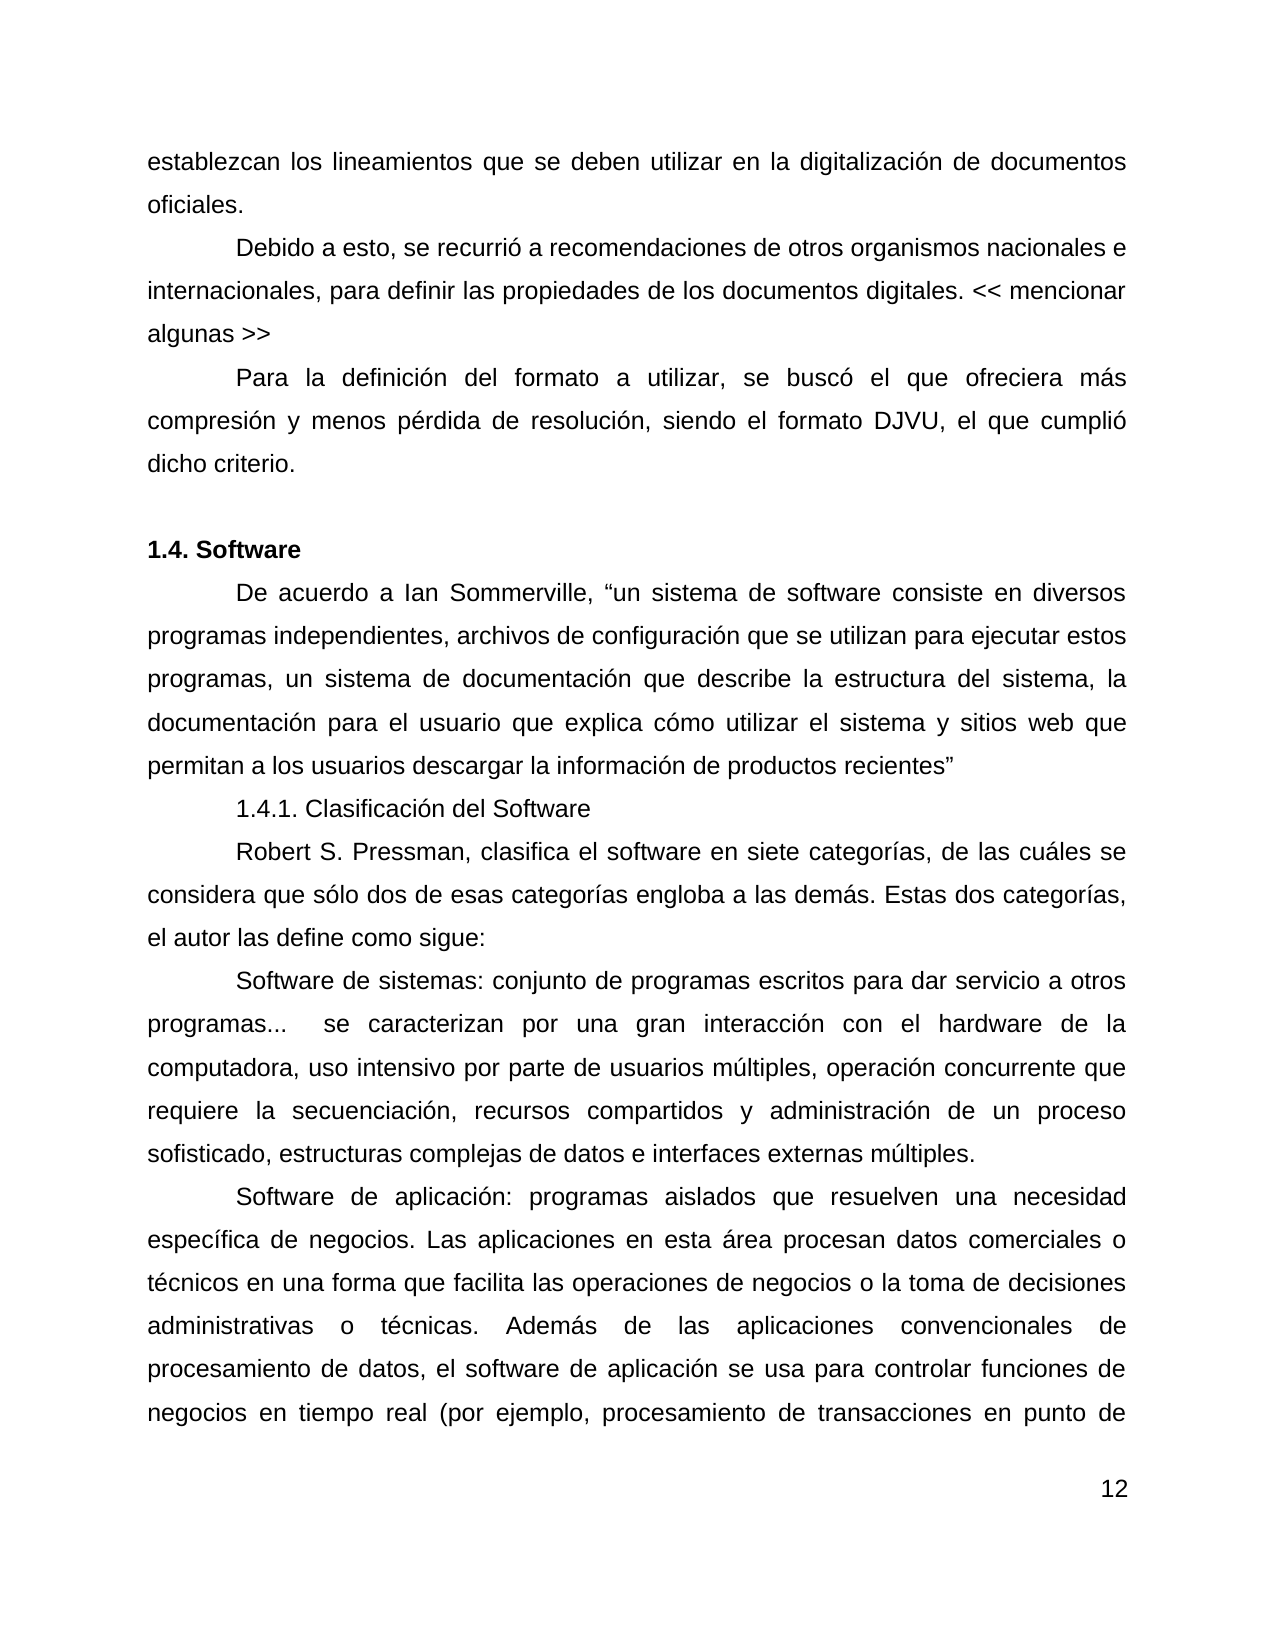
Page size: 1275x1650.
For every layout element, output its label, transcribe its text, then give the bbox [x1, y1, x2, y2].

text Para la definición del formato a utilizar, se buscó el que ofreciera más compresión y menos pérdida de resolución, siendo el formato DJVU, el que cumplió dicho criterio. [147, 363, 1128, 478]
text Software de aplicación: programas aislados que resuelven una necesidad específica de negocios. Las aplicaciones en esta área procesan datos comerciales o técnicos en una forma que facilita las operaciones de negocios o la toma de decisiones administrativas o técnicas. Además de las aplicaciones convencionales de procesamiento de datos, el software de aplicación se usa para controlar funciones de negocios en tiempo real (por ejemplo, procesamiento de transacciones en punto de [147, 1182, 1128, 1426]
text De acuerdo a Ian Sommerville, “un sistema de software consiste en diversos programas independientes, archivos de configuración que se utilizan para ejecutar estos programas, un sistema de documentación que describe la estructura del sistema, la documentación para el usuario que explica cómo utilizar el sistema y sitios web que permitan a los usuarios descargar la información de productos recientes” [147, 578, 1128, 779]
text Robert S. Pressman, clasifica el software en siete categorías, de las cuáles se considera que sólo dos de esas categorías engloba a las demás. Estas dos categorías, el autor las define como sigue: [147, 837, 1128, 952]
text 1.4.1. Clasificación del Software [147, 794, 1128, 823]
text Software de sistemas: conjunto de programas escritos para dar servicio a otros programas... se caracterizan por una gran interacción con el hardware de la computadora, uso intensivo por parte de usuarios múltiples, operación concurrente que requiere la secuenciación, recursos compartidos y administración de un proceso sofisticado, estructuras complejas de datos e interfaces externas múltiples. [147, 966, 1128, 1168]
text Debido a esto, se recurrió a recomendaciones de otros organismos nacionales e internacionales, para definir las propiedades de los documentos digitales. << mencionar algunas >> [147, 233, 1128, 348]
text establezcan los lineamientos que se deben utilizar en la digitalización de documentos oficiales. [147, 147, 1128, 219]
text 1.4. Software [147, 535, 1128, 564]
